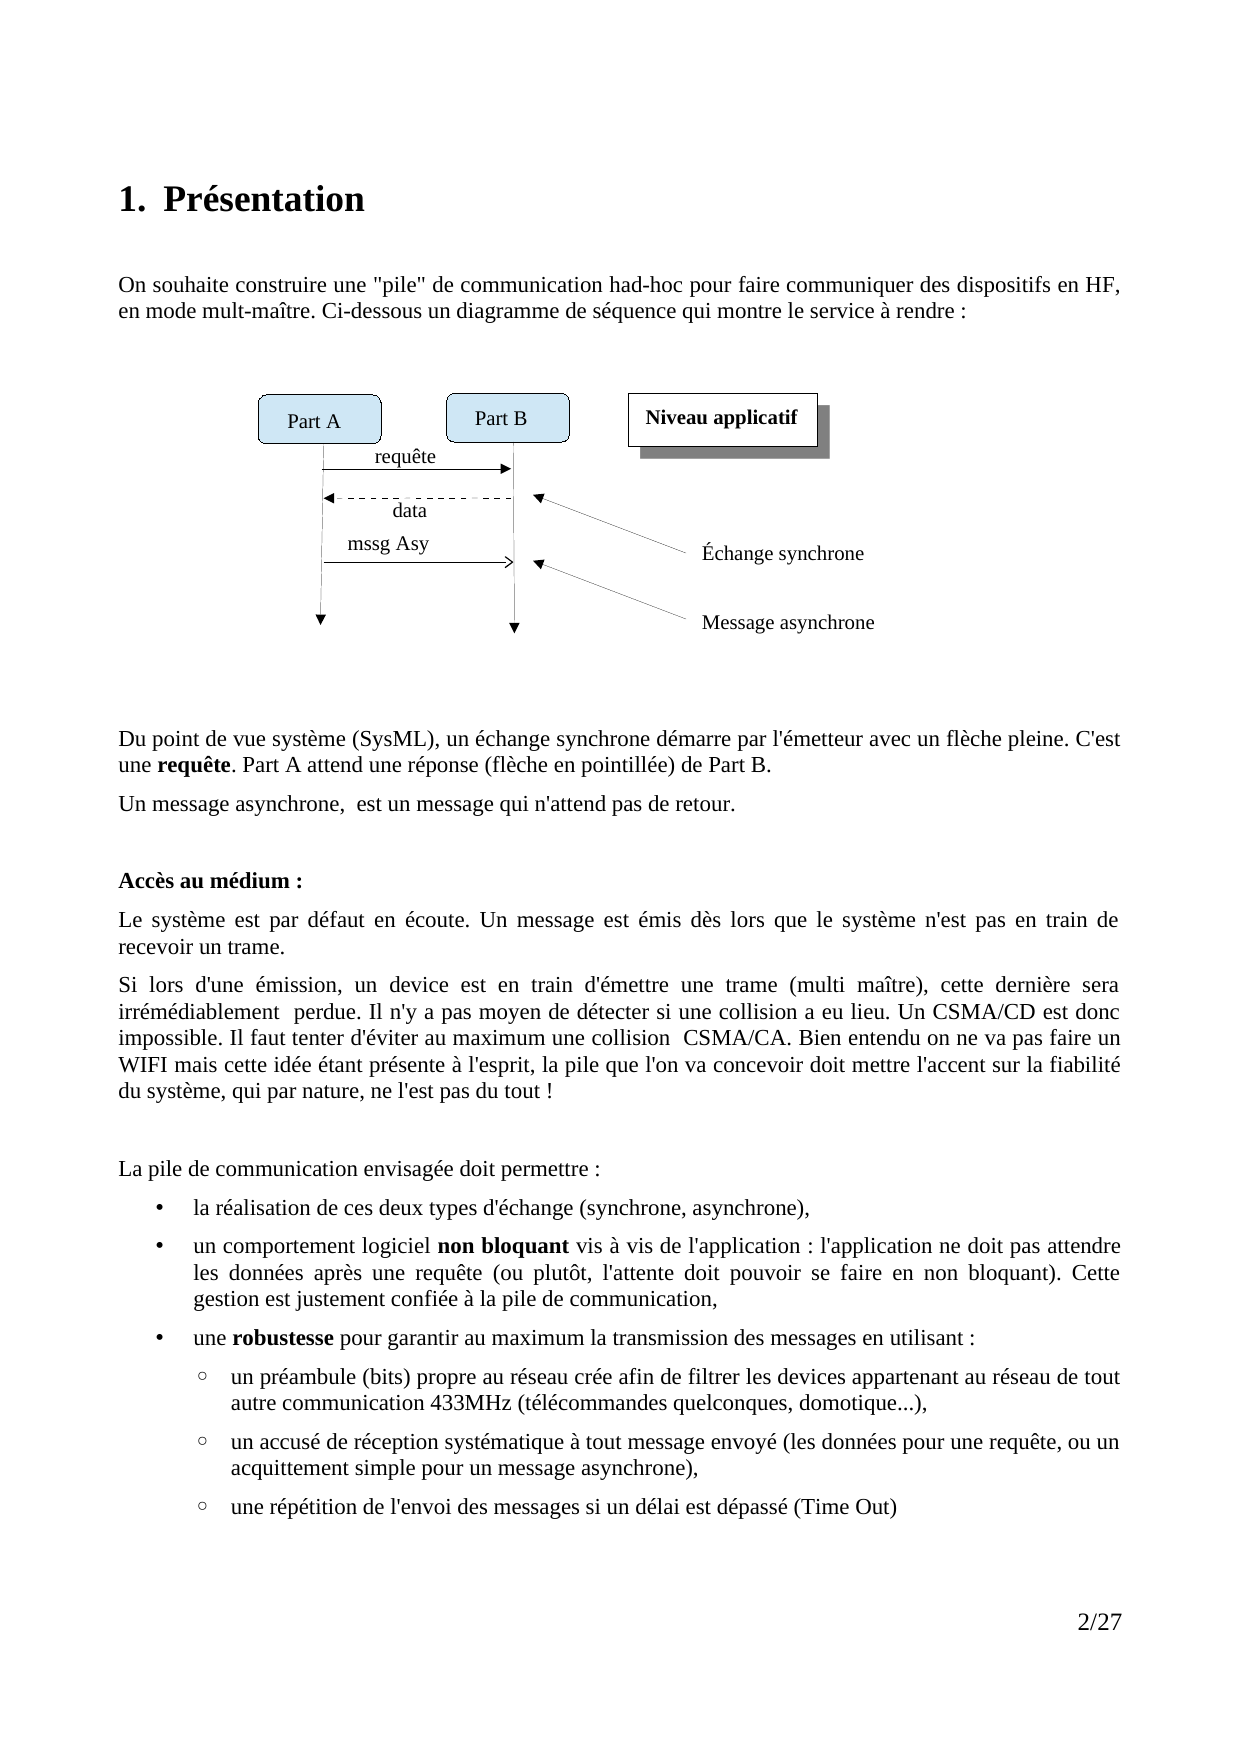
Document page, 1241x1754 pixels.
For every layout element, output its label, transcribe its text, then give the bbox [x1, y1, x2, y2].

list une robustesse pour garantir au maximum la transmission des messages en utilisant : [156, 1324, 1122, 1350]
text La pile de communication envisagée doit permettre : [118, 1155, 1122, 1181]
list une répétition de l'envoi des messages si un délai est dépassé (Time Out) [193, 1493, 1122, 1519]
list un comportement logiciel non bloquant vis à vis de l'application : l'application ne doit pas attendre les données après une requête (ou plutôt, l'attente doit pouvoir se faire en non bloquant). Cette gestion est justement confiée à la pile de communication, [156, 1232, 1122, 1311]
subtitle Présentation [118, 176, 1122, 219]
text Le système est par défaut en écoute. Un message est émis dès lors que le système n'est pas en train de recevoir un trame. [118, 906, 1122, 959]
text On souhaite construire une "pile" de communication had-hoc pour faire communiquer des dispositifs en HF, en mode mult-maître. Ci-dessous un diagramme de séquence qui montre le service à rendre : [118, 271, 1122, 323]
list un préambule (bits) propre au réseau crée afin de filtrer les devices appartenant au réseau de tout autre communication 433MHz (télécommandes quelconques, domotique...), [193, 1363, 1122, 1416]
text Du point de vue système (SysML), un échange synchrone démarre par l'émetteur avec un flèche pleine. C'est une requête. Part A attend une réponse (flèche en pointillée) de Part B. [118, 724, 1122, 777]
text Accès au médium : [118, 867, 1122, 894]
list la réalisation de ces deux types d'échange (synchrone, asynchrone), [156, 1193, 1122, 1220]
list un accusé de réception systématique à tout message envoyé (les données pour une requête, ou un acquittement simple pour un message asynchrone), [193, 1428, 1122, 1481]
text Si lors d'une émission, un device est en train d'émettre une trame (multi maître), cette dernière sera irrémédiablement perdue. Il n'y a pas moyen de détecter si une collision a eu lieu. Un CSMA/CD est donc impossible. Il faut tenter d'éviter au maximum une collision CSMA/CA. Bien entendu on ne va pas faire un WIFI mais cette idée étant présente à l'esprit, la pile que l'on va concevoir doit mettre l'accent sur la fiabilité du système, qui par nature, ne l'est pas du tout ! [118, 972, 1122, 1103]
text Un message asynchrone, est un message qui n'attend pas de retour. [118, 790, 1122, 816]
